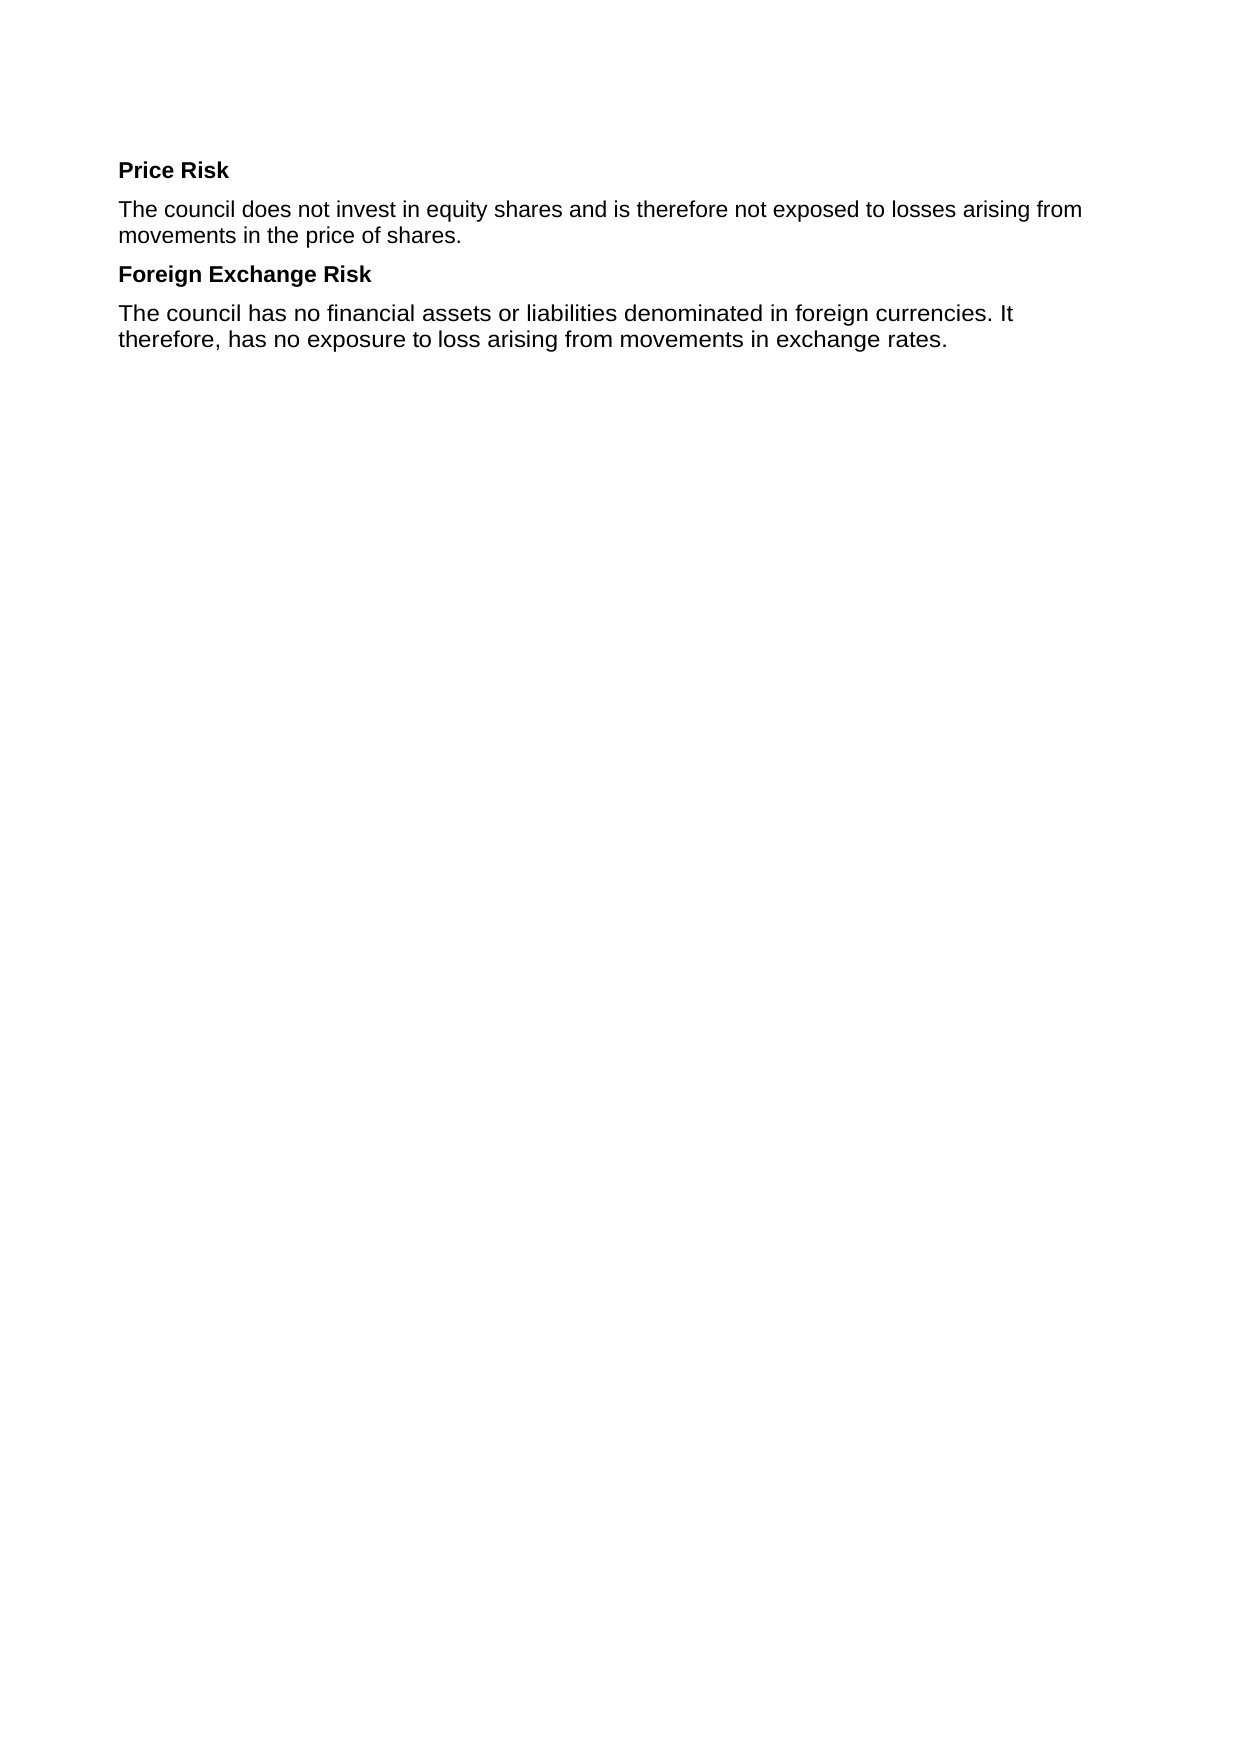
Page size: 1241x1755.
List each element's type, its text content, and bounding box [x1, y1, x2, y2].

text Foreign Exchange Risk [118, 261, 1122, 287]
text The council has no financial assets or liabilities denominated in foreign currencies. It therefore, has no exposure to loss arising from movements in exchange rates. [118, 300, 1122, 353]
text Price Risk [118, 157, 1122, 183]
text The council does not invest in equity shares and is therefore not exposed to losses arising from movements in the price of shares. [118, 196, 1122, 248]
